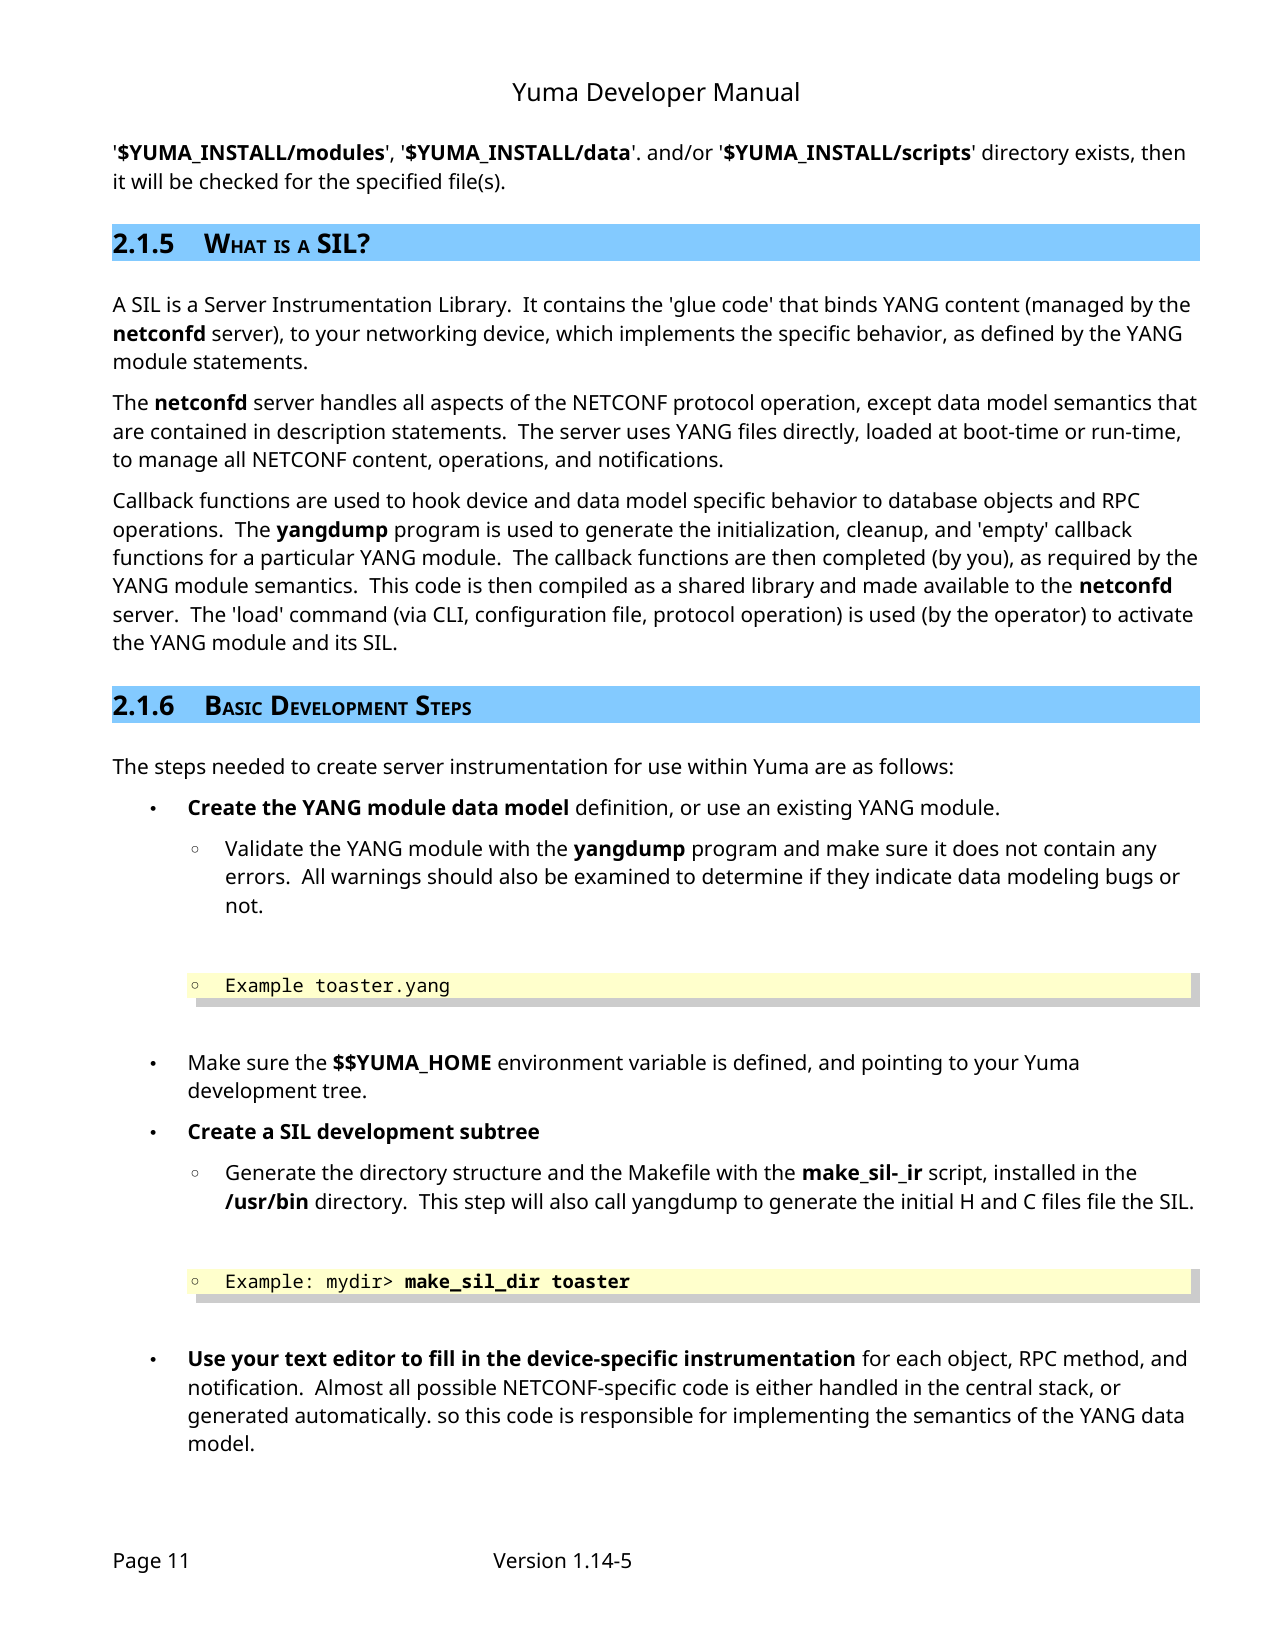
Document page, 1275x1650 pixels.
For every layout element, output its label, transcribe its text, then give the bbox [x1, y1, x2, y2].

list Use your text editor to fill in the device-specific instrumentation for each object, RPC method, and notification. Almost all possible NETCONF-specific code is either handled in the central stack, or generated automatically. so this code is responsible for implementing the semantics of the YANG data model. [150, 1344, 1200, 1458]
list Example: mydir> make_sil_dir toaster [187, 1269, 1191, 1294]
list Make sure the $$YUMA_HOME environment variable is defined, and pointing to your Yuma development tree. [150, 1048, 1200, 1105]
subtitle Basic Development Steps [112, 686, 1200, 723]
list Validate the YANG module with the yangdump program and make sure it does not contain any errors. All warnings should also be examined to determine if they indicate data modeling bugs or not. [187, 834, 1200, 919]
text '$YUMA_INSTALL/modules', '$YUMA_INSTALL/data'. and/or '$YUMA_INSTALL/scripts' directory exists, then it will be checked for the specified file(s). [112, 138, 1200, 195]
text Callback functions are used to hook device and data model specific behavior to database objects and RPC operations. The yangdump program is used to generate the initialization, cleanup, and 'empty' callback functions for a particular YANG module. The callback functions are then completed (by you), as required by the YANG module semantics. This code is then compiled as a shared library and made available to the netconfd server. The 'load' command (via CLI, configuration file, protocol operation) is used (by the operator) to activate the YANG module and its SIL. [112, 486, 1200, 657]
list Create a SIL development subtree [150, 1117, 1200, 1146]
subtitle What is a SIL? [112, 224, 1200, 261]
list Example toaster.yang [187, 973, 1191, 998]
text The steps needed to create server instrumentation for use within Yuma are as follows: [112, 752, 1200, 781]
list Create the YANG module data model definition, or use an existing YANG module. [150, 793, 1200, 821]
list Generate the directory structure and the Makefile with the make_sil-_ir script, installed in the /usr/bin directory. This step will also call yangdump to generate the initial H and C files file the SIL. [187, 1158, 1200, 1215]
text The netconfd server handles all aspects of the NETCONF protocol operation, except data model semantics that are contained in description statements. The server uses YANG files directly, loaded at boot-time or run-time, to manage all NETCONF content, operations, and notifications. [112, 388, 1200, 474]
text A SIL is a Server Instrumentation Library. It contains the 'glue code' that binds YANG content (managed by the netconfd server), to your networking device, which implements the specific behavior, as defined by the YANG module statements. [112, 291, 1200, 376]
